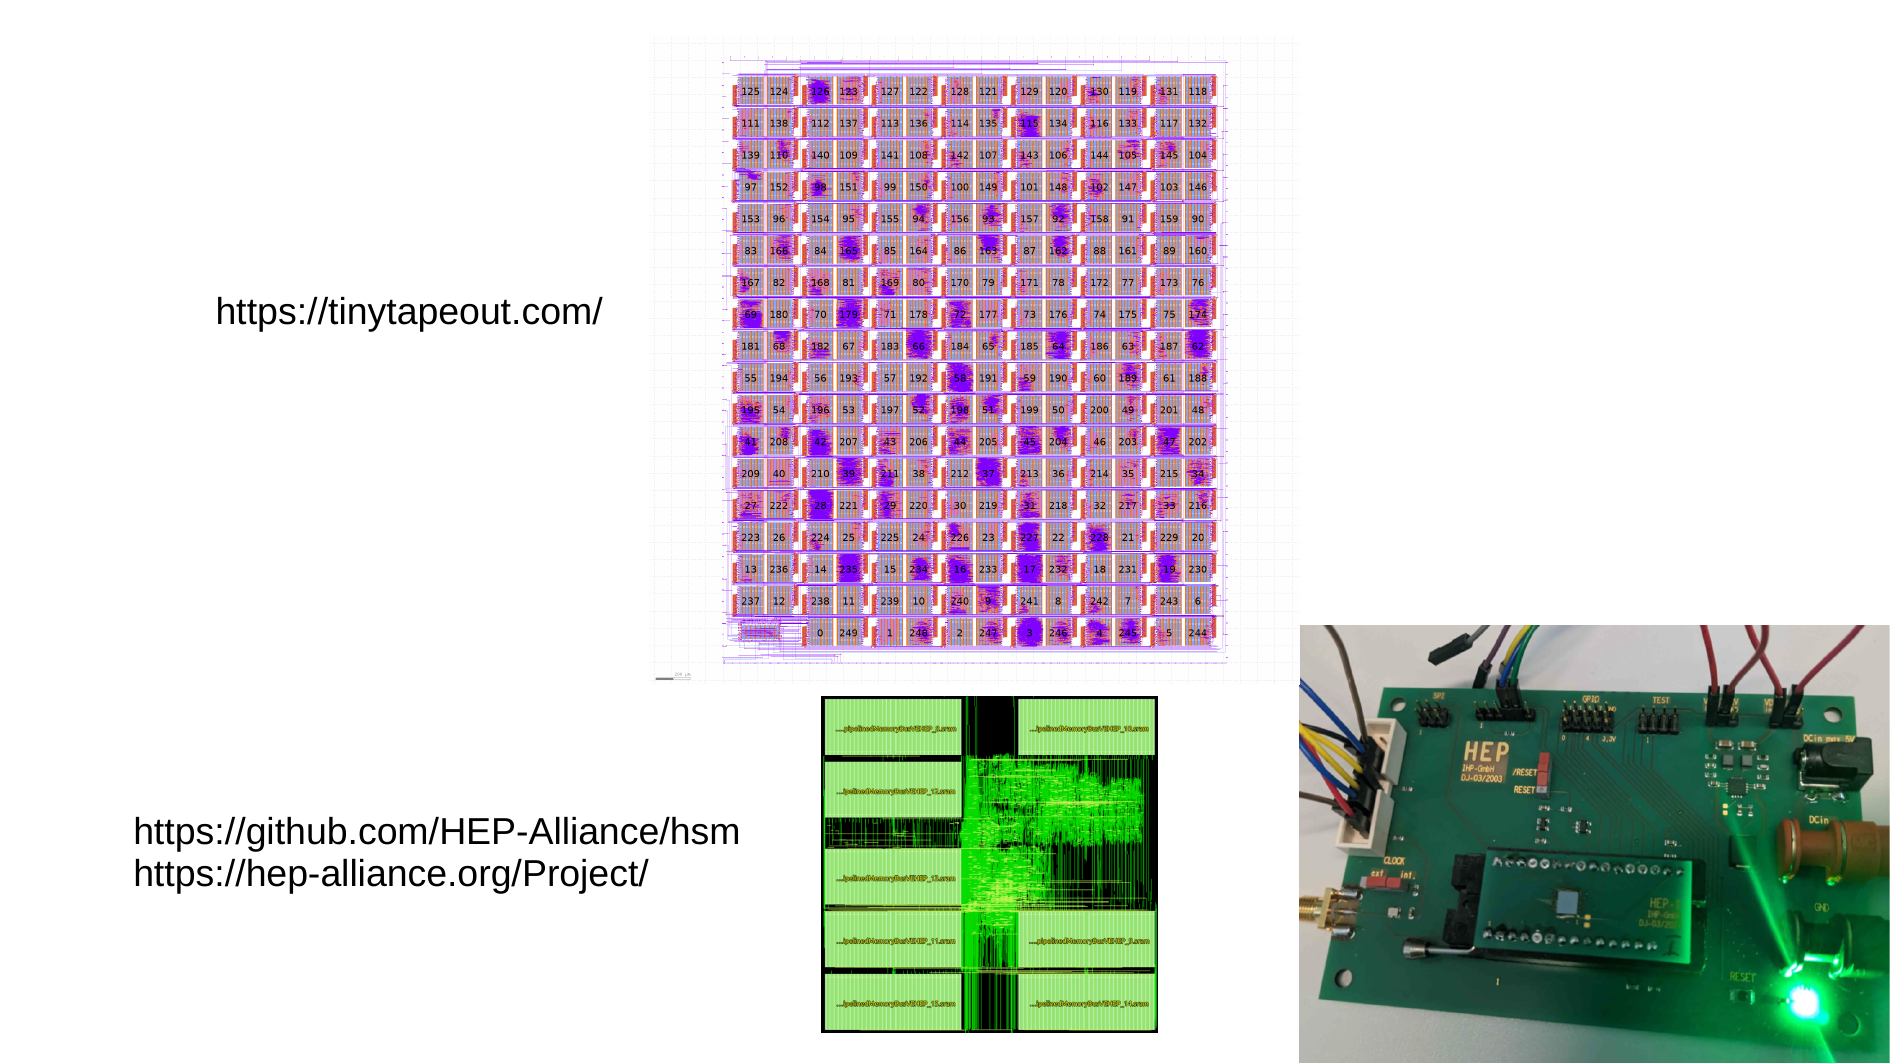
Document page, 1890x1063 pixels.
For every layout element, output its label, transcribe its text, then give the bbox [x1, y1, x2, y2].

picture [821, 696, 1158, 1033]
picture [649, 35, 1890, 1063]
text_box https://tinytapeout.com/ [200, 283, 618, 341]
text_box https://github.com/HEP-Alliance/hsm https://hep-alliance.org/Project/ [118, 803, 756, 903]
